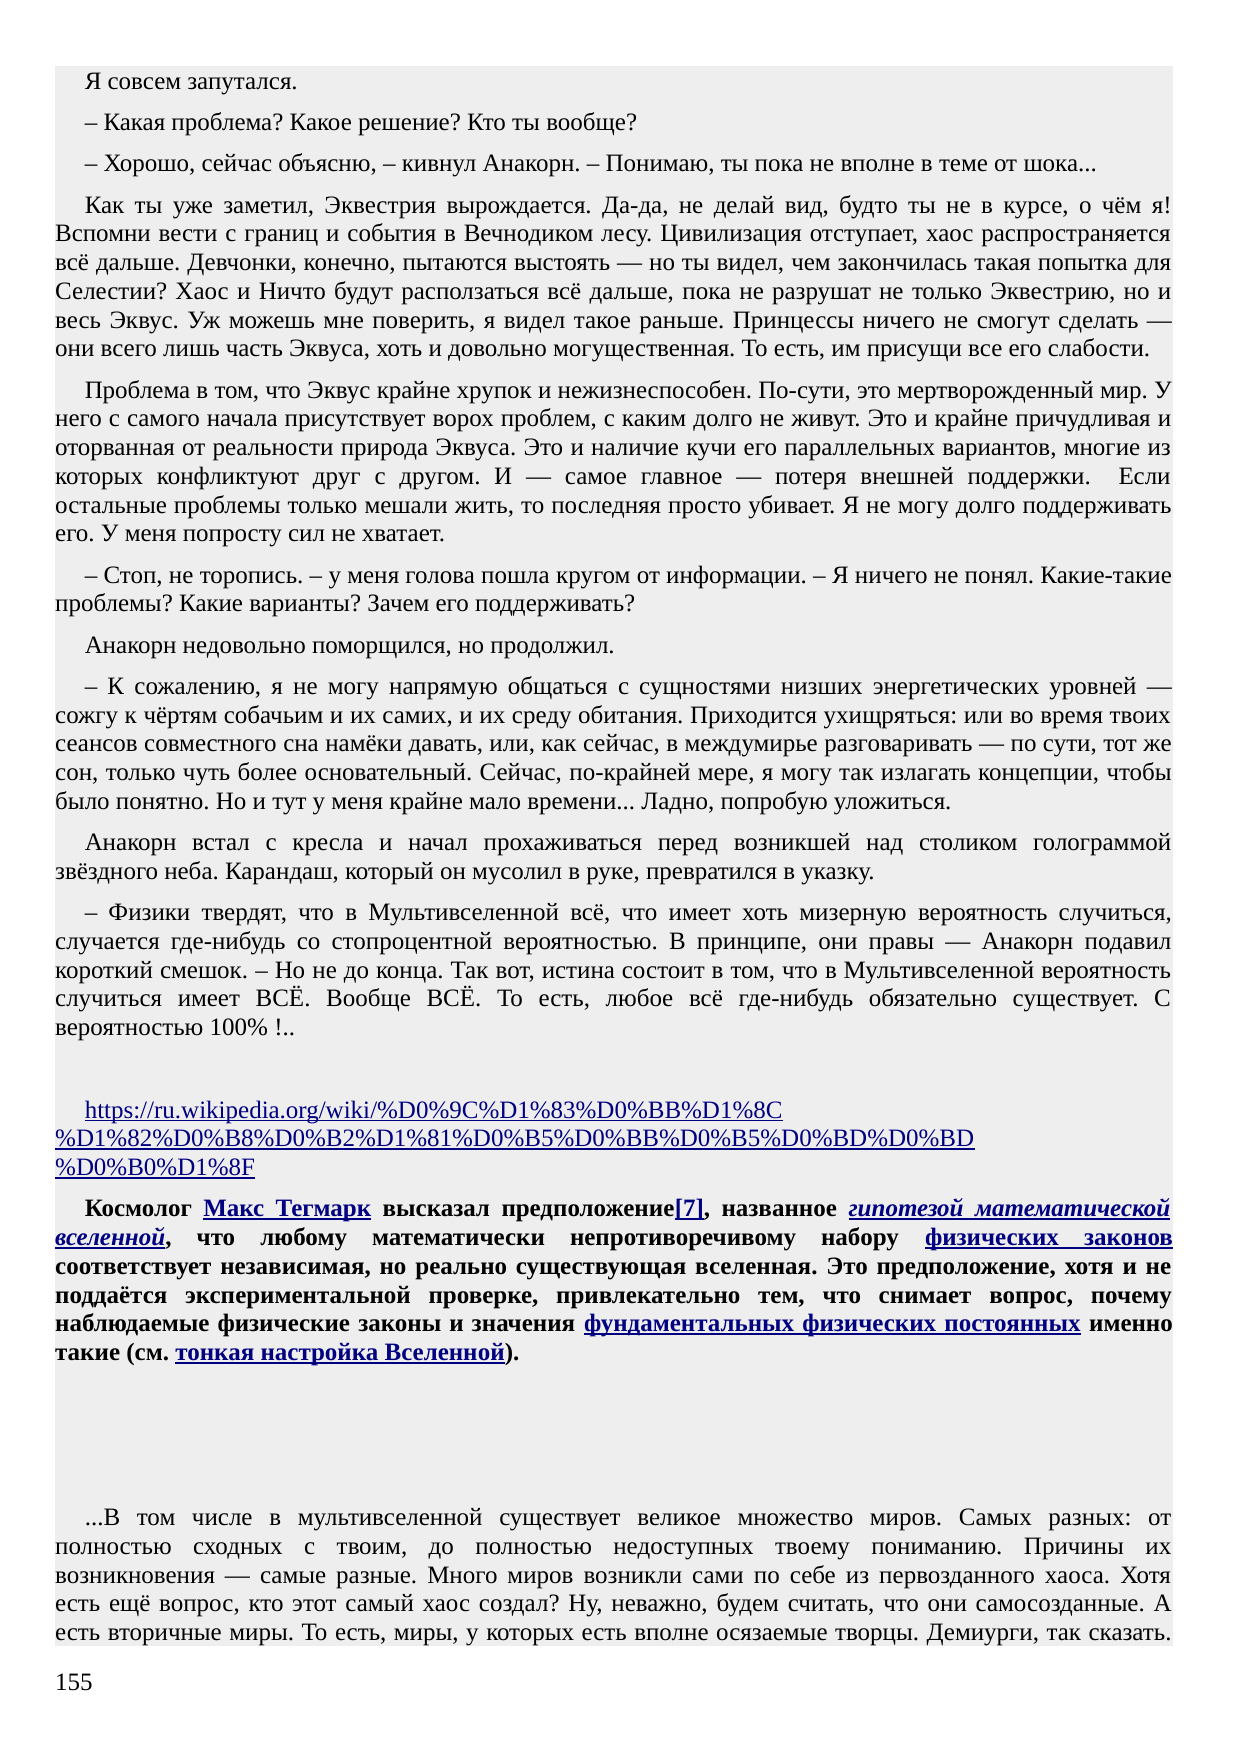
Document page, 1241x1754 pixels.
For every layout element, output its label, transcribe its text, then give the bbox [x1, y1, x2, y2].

text Проблема в том, что Эквус крайне хрупок и нежизнеспособен. По-сути, это мертворожденный мир. У него с самого начала присутствует ворох проблем, с каким долго не живут. Это и крайне причудливая и оторванная от реальности природа Эквуса. Это и наличие кучи его параллельных вариантов, многие из которых конфликтуют друг с другом. И — самое главное — потеря внешней поддержки. Если остальные проблемы только мешали жить, то последняя просто убивает. Я не могу долго поддерживать его. У меня попросту сил не хватает. [55, 375, 1173, 547]
text ...В том числе в мультивселенной существует великое множество миров. Самых разных: от полностью сходных с твоим, до полностью недоступных твоему пониманию. Причины их возникновения — самые разные. Много миров возникли сами по себе из первозданного хаоса. Хотя есть ещё вопрос, кто этот самый хаос создал? Ну, неважно, будем считать, что они самосозданные. А есть вторичные миры. То есть, миры, у которых есть вполне осязаемые творцы. Демиурги, так сказать. [55, 1502, 1173, 1646]
text Анакорн встал с кресла и начал прохаживаться перед возникшей над столиком голограммой звёздного неба. Карандаш, который он мусолил в руке, превратился в указку. [55, 827, 1173, 885]
text Анакорн недовольно поморщился, но продолжил. [55, 630, 1173, 658]
text Как ты уже заметил, Эквестрия вырождается. Да-да, не делай вид, будто ты не в курсе, о чём я! Вспомни вести с границ и события в Вечнодиком лесу. Цивилизация отступает, хаос распространяется всё дальше. Девчонки, конечно, пытаются выстоять — но ты видел, чем закончилась такая попытка для Селестии? Хаос и Ничто будут расползаться всё дальше, пока не разрушат не только Эквестрию, но и весь Эквус. Уж можешь мне поверить, я видел такое раньше. Принцессы ничего не смогут сделать — они всего лишь часть Эквуса, хоть и довольно могущественная. То есть, им присущи все его слабости. [55, 190, 1173, 362]
text – Хорошо, сейчас объясню, – кивнул Анакорн. – Понимаю, ты пока не вполне в теме от шока... [55, 148, 1173, 177]
text Космолог Макс Тегмарк высказал предположение[7], названное гипотезой математической вселенной, что любому математически непротиворечивому набору физических законов соответствует независимая, но реально существующая вселенная. Это предположение, хотя и не поддаётся экспериментальной проверке, привлекательно тем, что снимает вопрос, почему наблюдаемые физические законы и значения фундаментальных физических постоянных именно такие (см. тонкая настройка Вселенной). [55, 1193, 1173, 1366]
text https://ru.wikipedia.org/wiki/%D0%9C%D1%83%D0%BB%D1%8C%D1%82%D0%B8%D0%B2%D1%81%D0%B5%D0%BB%D0%B5%D0%BD%D0%BD%D0%B0%D1%8F [55, 1095, 1173, 1181]
text – Какая проблема? Какое решение? Кто ты вообще? [55, 107, 1173, 136]
text – К сожалению, я не могу напрямую общаться с сущностями низших энергетических уровней — сожгу к чёртям собачьим и их самих, и их среду обитания. Приходится ухищряться: или во время твоих сеансов совместного сна намёки давать, или, как сейчас, в междумирье разговаривать — по сути, тот же сон, только чуть более основательный. Сейчас, по-крайней мере, я могу так излагать концепции, чтобы было понятно. Но и тут у меня крайне мало времени... Ладно, попробую уложиться. [55, 671, 1173, 815]
text – Физики твердят, что в Мультивселенной всё, что имеет хоть мизерную вероятность случиться, случается где-нибудь со стопроцентной вероятностью. В принципе, они правы — Анакорн подавил короткий смешок. – Но не до конца. Так вот, истина состоит в том, что в Мультивселенной вероятность случиться имеет ВСЁ. Вообще ВСЁ. То есть, любое всё где-нибудь обязательно существует. С вероятностью 100% !.. [55, 897, 1173, 1041]
text Я совсем запутался. [55, 66, 1173, 95]
text – Стоп, не торопись. – у меня голова пошла кругом от информации. – Я ничего не понял. Какие-такие проблемы? Какие варианты? Зачем его поддерживать? [55, 560, 1173, 617]
